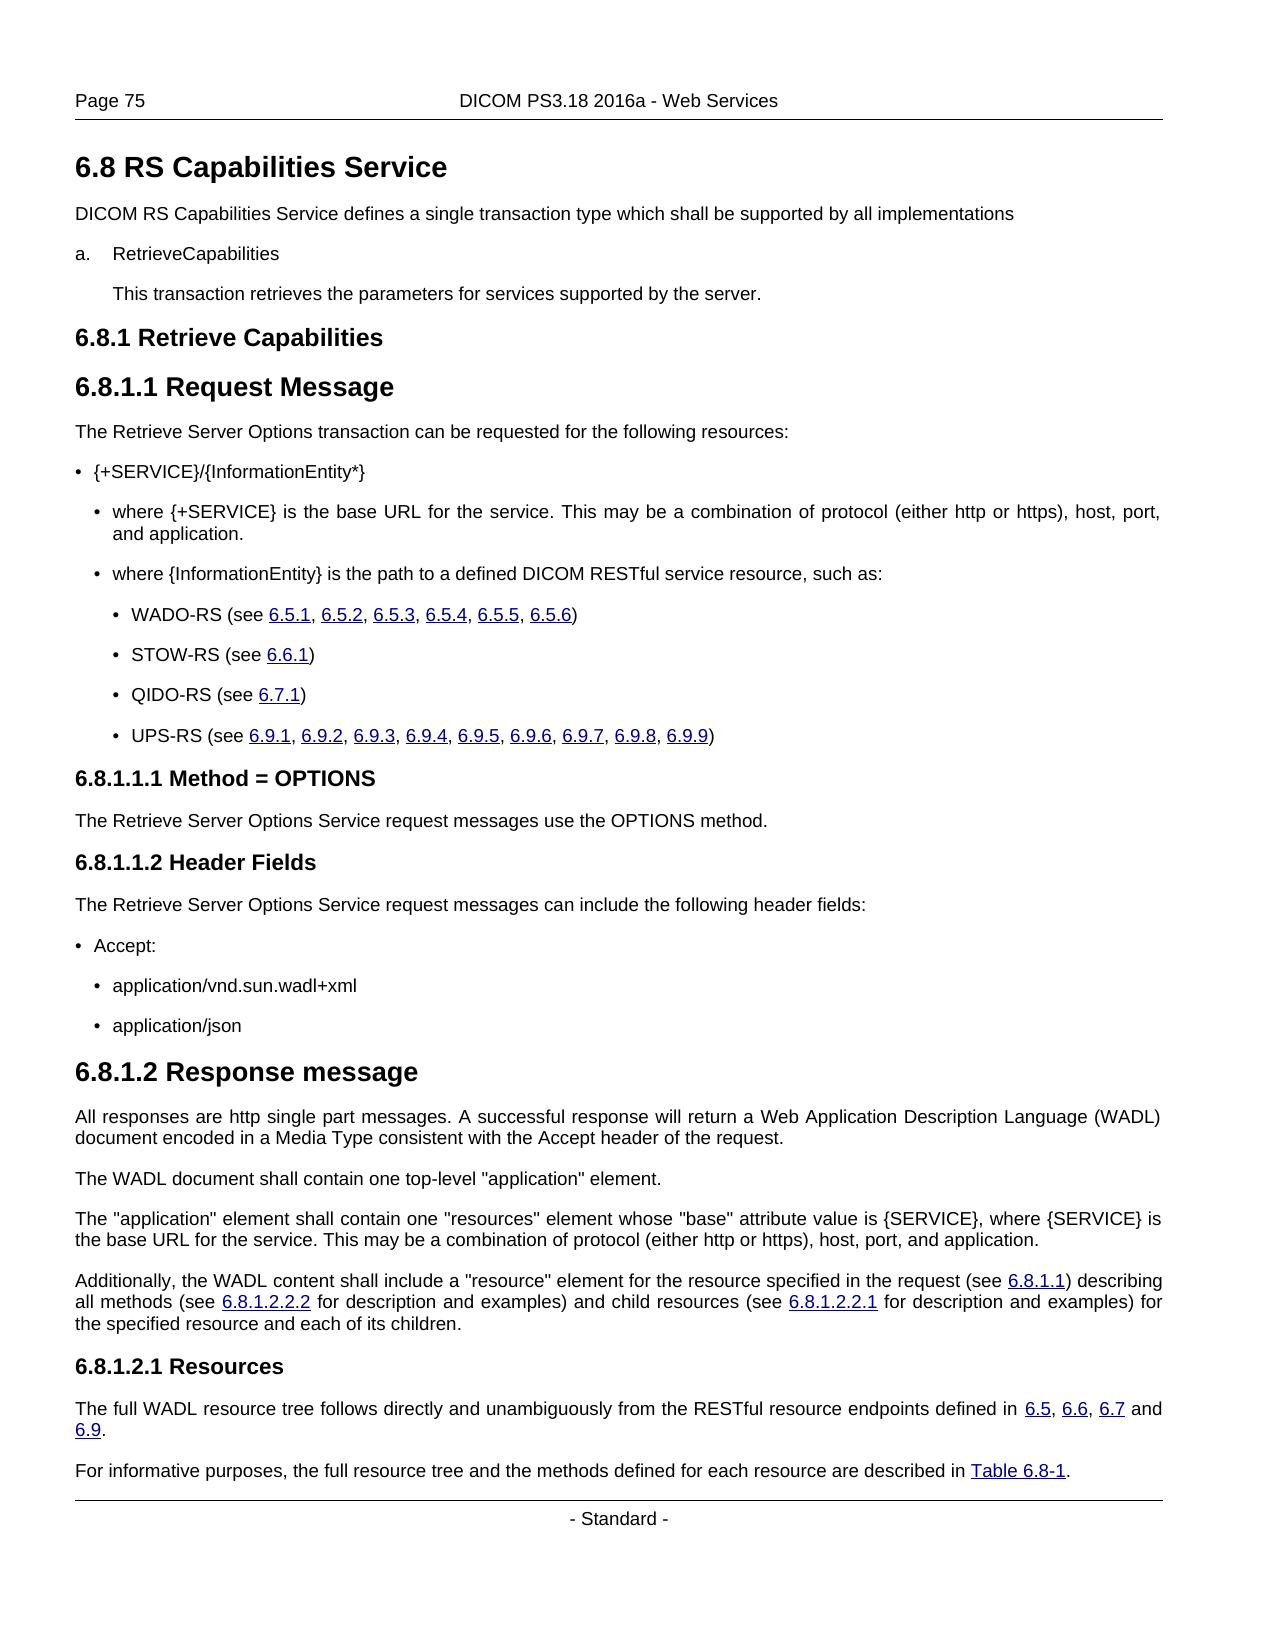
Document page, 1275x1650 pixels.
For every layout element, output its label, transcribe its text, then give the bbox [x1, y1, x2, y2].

list application/vnd.sun.wadl+xml [94, 975, 1162, 996]
text The WADL document shall contain one top-level "application" element. [75, 1167, 1162, 1189]
list STOW-RS (see 6.6.1) [112, 644, 1162, 665]
text For informative purposes, the full resource tree and the methods defined for each resource are described in Table 6.8-1. [75, 1459, 1162, 1481]
text 6.8 RS Capabilities Service [75, 150, 1162, 183]
text Additionally, the WADL content shall include a "resource" element for the resource specified in the request (see 6.8.1.1) describing all methods (see 6.8.1.2.2.2 for description and examples) and child resources (see 6.8.1.2.2.1 for description and examples) for the specified resource and each of its children. [75, 1269, 1162, 1334]
list RetrieveCapabilities [75, 243, 1162, 264]
text The Retrieve Server Options Service request messages use the OPTIONS method. [75, 809, 1162, 831]
list WADO-RS (see 6.5.1, 6.5.2, 6.5.3, 6.5.4, 6.5.5, 6.5.6) [112, 603, 1162, 625]
list {+SERVICE}/{InformationEntity*} [75, 461, 1162, 483]
text The Retrieve Server Options transaction can be requested for the following resources: [75, 421, 1162, 442]
list where {+SERVICE} is the base URL for the service. This may be a combination of protocol (either http or https), host, port, and application. [94, 501, 1162, 544]
list Accept: [75, 934, 1162, 956]
text The full WADL resource tree follows directly and unambiguously from the RESTful resource endpoints defined in 6.5, 6.6, 6.7 and 6.9. [75, 1398, 1162, 1441]
text The "application" element shall contain one "resources" element whose "base" attribute value is {SERVICE}, where {SERVICE} is the base URL for the service. This may be a combination of protocol (either http or https), host, port, and application. [75, 1208, 1162, 1251]
list UPS-RS (see 6.9.1, 6.9.2, 6.9.3, 6.9.4, 6.9.5, 6.9.6, 6.9.7, 6.9.8, 6.9.9) [112, 724, 1162, 746]
text 6.8.1 Retrieve Capabilities [75, 323, 1162, 352]
text The Retrieve Server Options Service request messages can include the following header fields: [75, 894, 1162, 916]
text 6.8.1.1.1 Method = OPTIONS [75, 765, 1162, 791]
list QIDO-RS (see 6.7.1) [112, 684, 1162, 706]
text DICOM RS Capabilities Service defines a single transaction type which shall be supported by all implementations [75, 202, 1162, 224]
text All responses are http single part messages. A successful response will return a Web Application Description Language (WADL) document encoded in a Media Type consistent with the Accept header of the request. [75, 1106, 1162, 1149]
list where {InformationEntity} is the path to a defined DICOM RESTful service resource, such as: [94, 563, 1162, 585]
text 6.8.1.1 Request Message [75, 371, 1162, 402]
list application/json [94, 1015, 1162, 1037]
text 6.8.1.2 Response message [75, 1056, 1162, 1087]
text 6.8.1.2.1 Resources [75, 1353, 1162, 1379]
list This transaction retrieves the parameters for services supported by the server. [75, 283, 1162, 304]
text 6.8.1.1.2 Header Fields [75, 850, 1162, 876]
